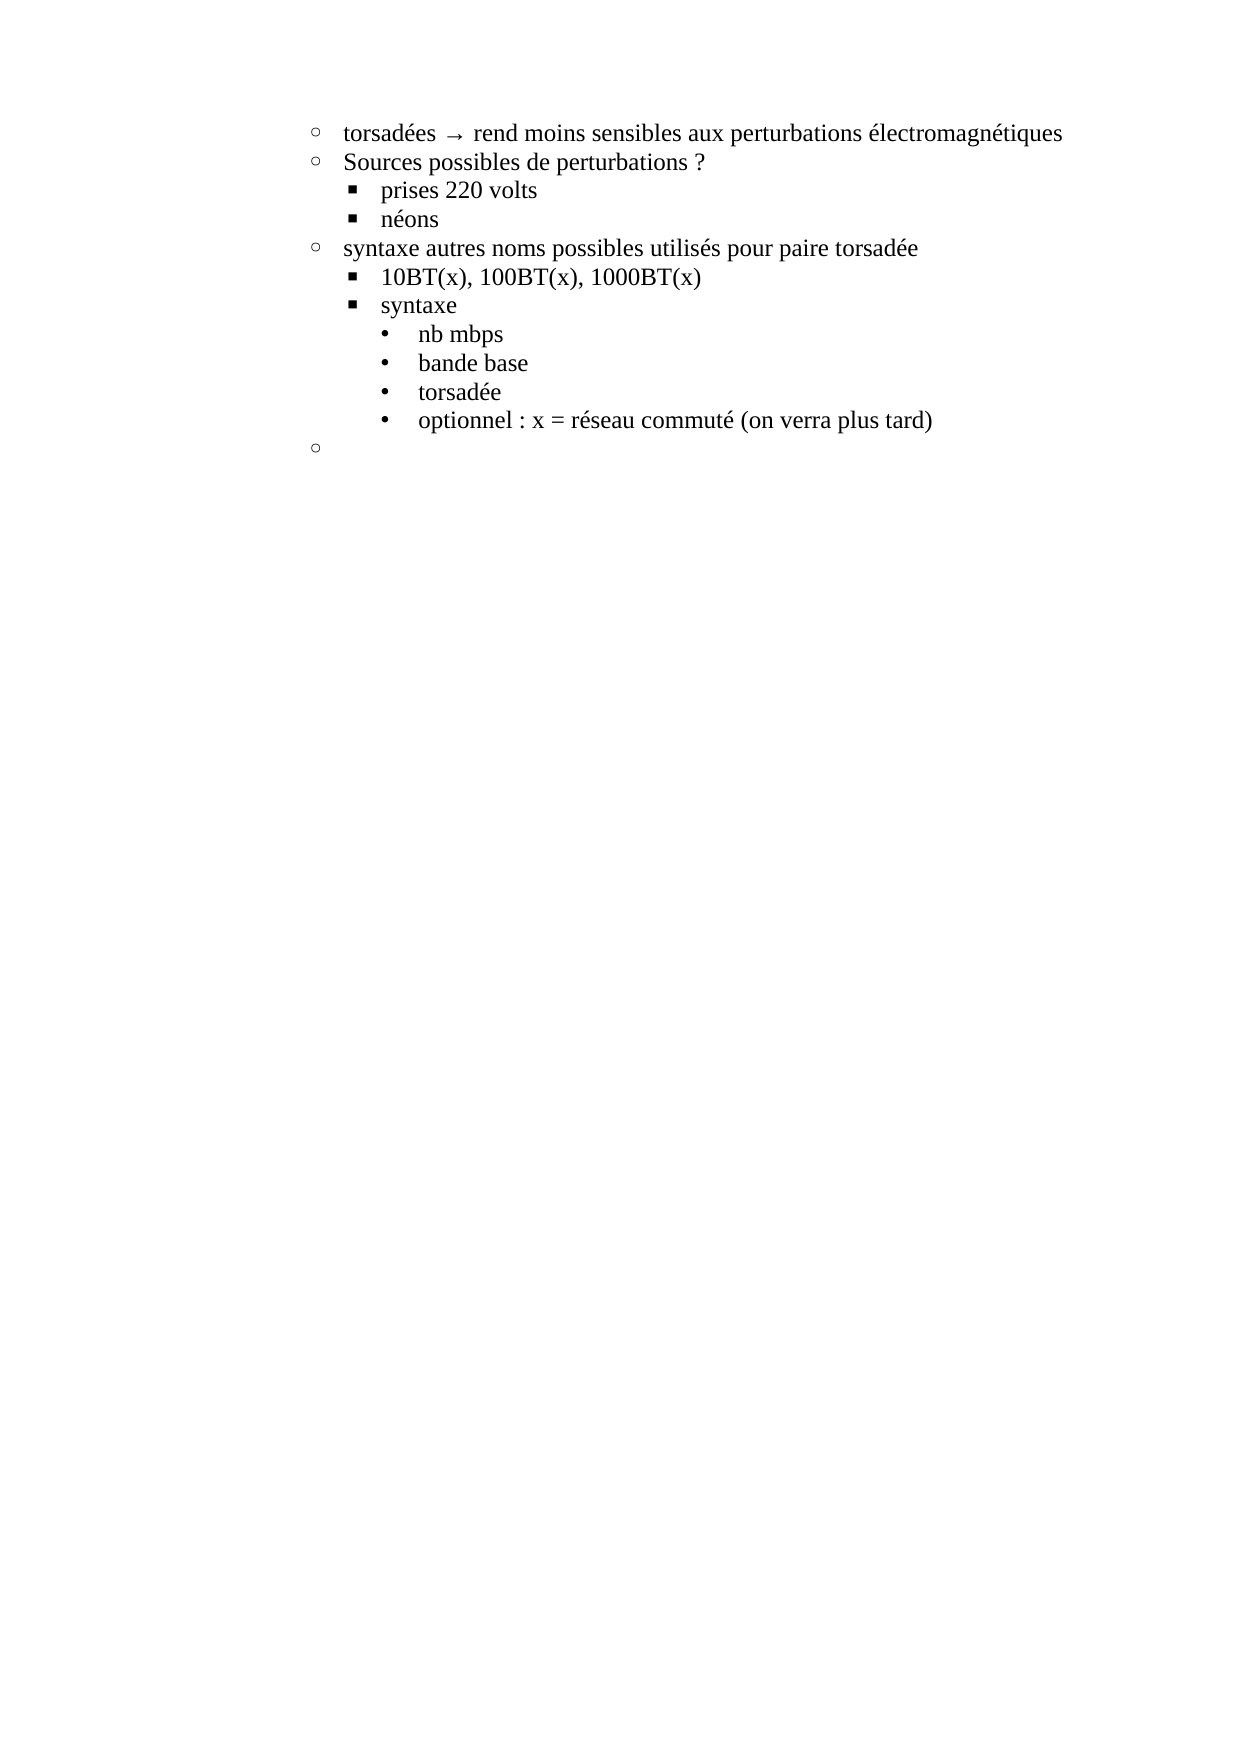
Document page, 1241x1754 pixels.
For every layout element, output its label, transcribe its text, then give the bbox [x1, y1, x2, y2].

list 10BT(x), 100BT(x), 1000BT(x) [343, 262, 1122, 291]
list torsadée [381, 377, 1122, 406]
list syntaxe [343, 291, 1122, 319]
list syntaxe autres noms possibles utilisés pour paire torsadée [306, 233, 1122, 262]
list bande base [381, 348, 1122, 377]
list optionnel : x = réseau commuté (on verra plus tard) [381, 406, 1122, 434]
list Sources possibles de perturbations ? [306, 147, 1122, 176]
list nb mbps [381, 319, 1122, 348]
list néons [343, 204, 1122, 233]
list prises 220 volts [343, 176, 1122, 204]
list torsadées → rend moins sensibles aux perturbations électromagnétiques [306, 118, 1122, 147]
